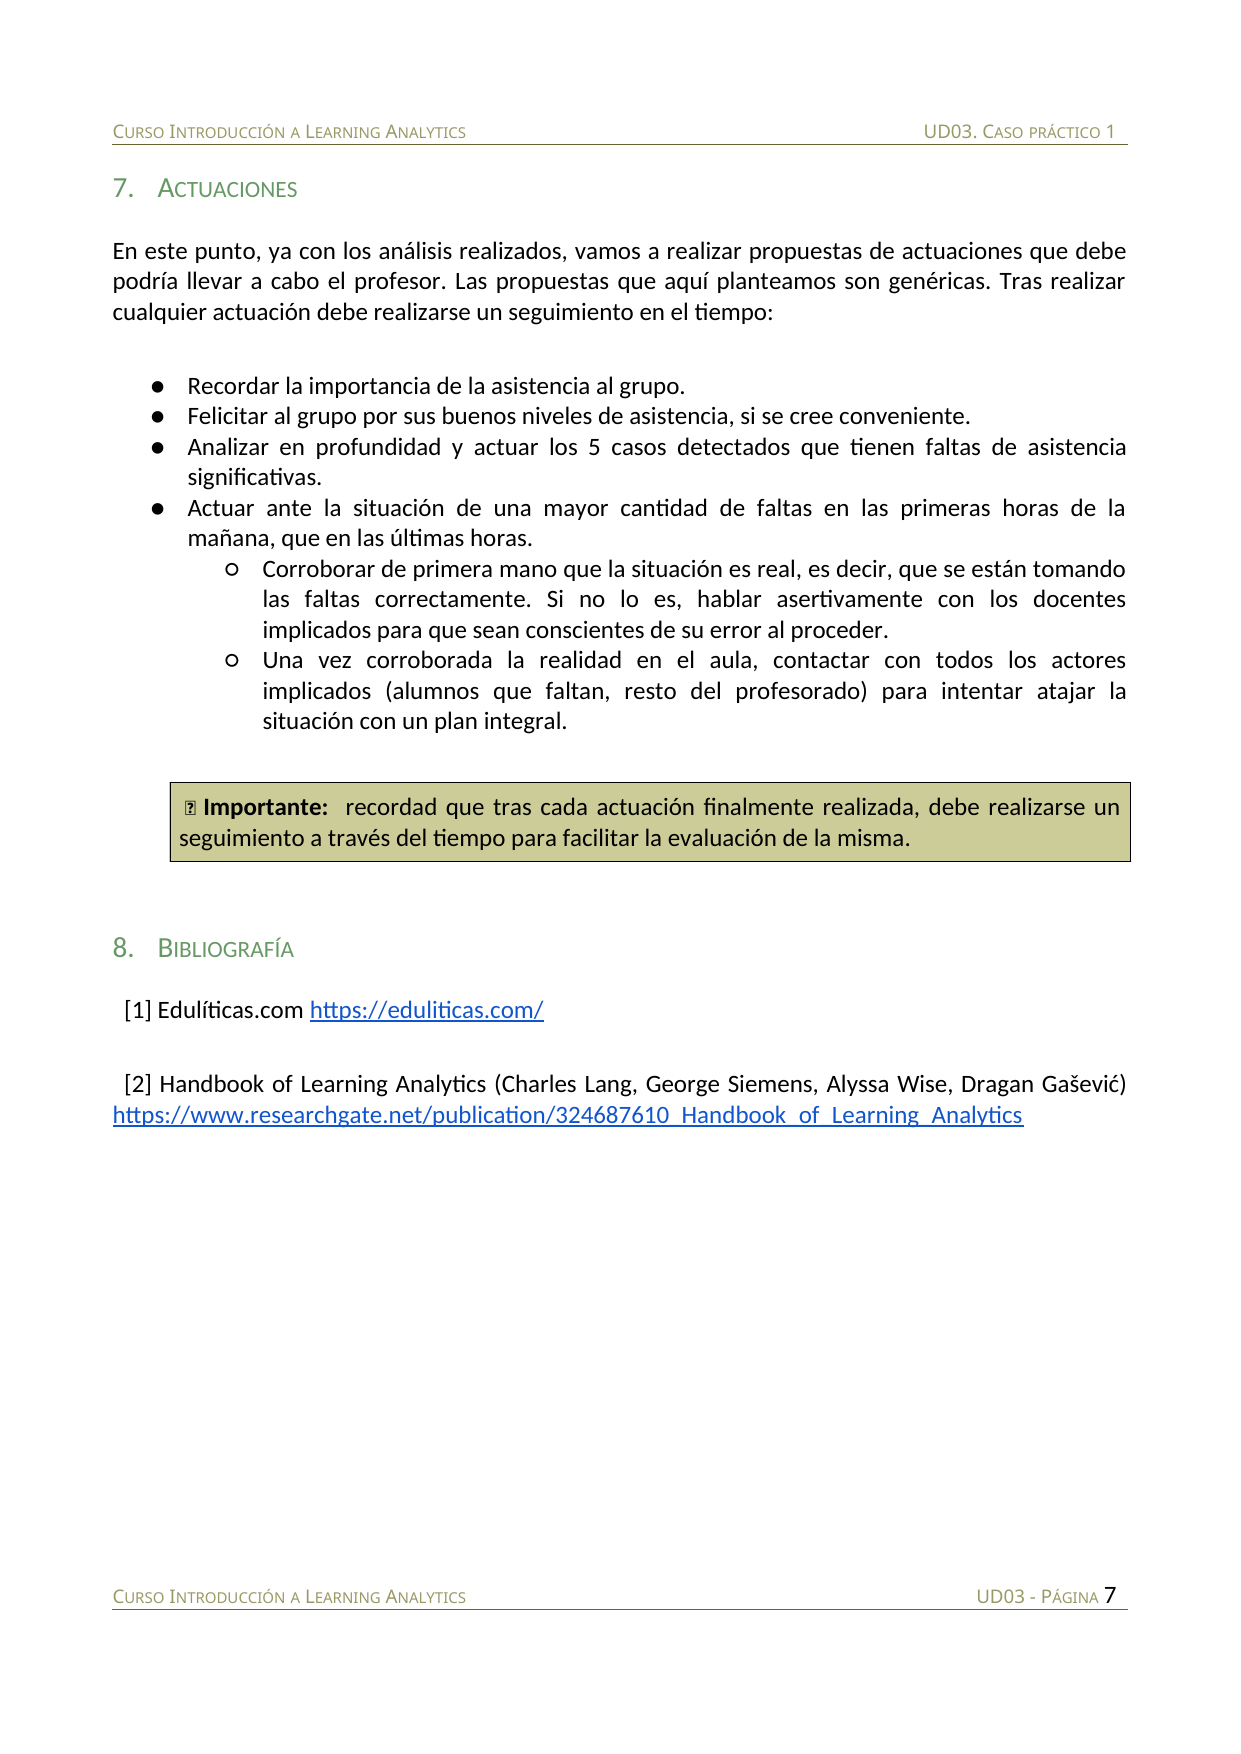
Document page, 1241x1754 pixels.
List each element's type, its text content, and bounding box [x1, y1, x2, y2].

list Felicitar al grupo por sus buenos niveles de asistencia, si se cree conveniente. [150, 400, 1128, 431]
list Corroborar de primera mano que la situación es real, es decir, que se están tomando las faltas correctamente. Si no lo es, hablar asertivamente con los docentes implicados para que sean conscientes de su error al proceder. [225, 553, 1128, 644]
text [2] Handbook of Learning Analytics (Charles Lang, George Siemens, Alyssa Wise, Dragan Gašević) https://www.researchgate.net/publication/324687610_Handbook_of_Learning_Analytics [112, 1068, 1128, 1129]
list Analizar en profundidad y actuar los 5 casos detectados que tienen faltas de asistencia significativas. [150, 431, 1128, 492]
text En este punto, ya con los análisis realizados, vamos a realizar propuestas de actuaciones que debe podría llevar a cabo el profesor. Las propuestas que aquí planteamos son genéricas. Tras realizar cualquier actuación debe realizarse un seguimiento en el tiempo: [112, 235, 1128, 326]
list Recordar la importancia de la asistencia al grupo. [150, 370, 1128, 400]
list Actuar ante la situación de una mayor cantidad de faltas en las primeras horas de la mañana, que en las últimas horas. [150, 492, 1128, 553]
subtitle Bibliografía [112, 929, 1128, 964]
text [1] Edulíticas.com https://eduliticas.com/ [112, 994, 1128, 1025]
text 📖 Importante: recordad que tras cada actuación finalmente realizada, debe realizarse un seguimiento a través del tiempo para facilitar la evaluación de la misma. [171, 783, 1130, 861]
subtitle Actuaciones [112, 169, 1128, 205]
list Una vez corroborada la realidad en el aula, contactar con todos los actores implicados (alumnos que faltan, resto del profesorado) para intentar atajar la situación con un plan integral. [225, 644, 1128, 736]
